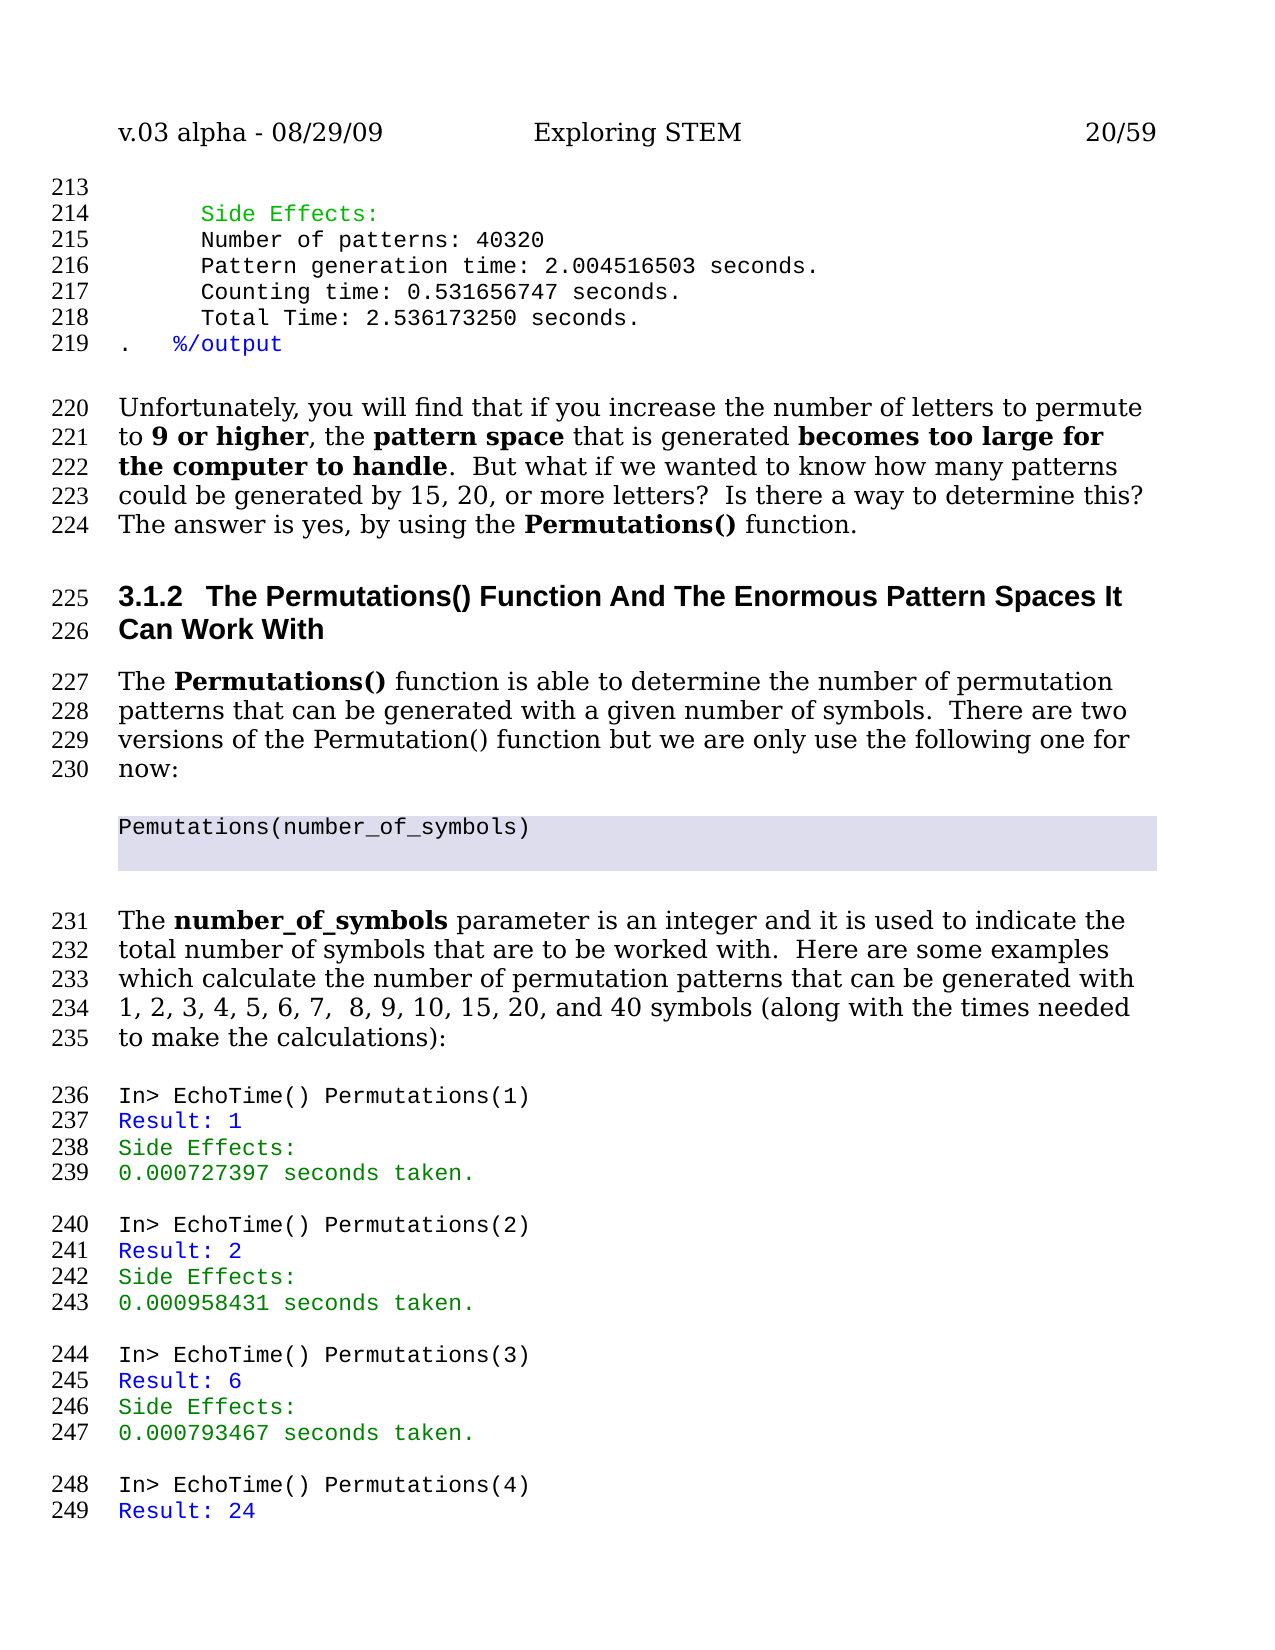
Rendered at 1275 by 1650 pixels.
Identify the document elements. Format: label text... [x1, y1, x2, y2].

text Result: 2 [118, 1239, 1157, 1266]
text In> EchoTime() Permutations(2) [118, 1214, 1157, 1239]
text 0.000958431 seconds taken. [118, 1291, 1157, 1317]
text Side Effects: [118, 1266, 1157, 1291]
subtitle The Permutations() Function And The Enormous Pattern Spaces It Can Work With [118, 579, 1157, 646]
text Result: 6 [118, 1369, 1157, 1395]
text Pattern generation time: 2.004516503 seconds. [118, 254, 1157, 281]
text Side Effects: [118, 1136, 1157, 1162]
text Result: 24 [118, 1499, 1157, 1525]
text Side Effects: [118, 1395, 1157, 1421]
text The number_of_symbols parameter is an integer and it is used to indicate the total number of symbols that are to be worked with. Here are some examples which calculate the number of permutation patterns that can be generated with 1, 2, 3, 4, 5, 6, 7, 8, 9, 10, 15, 20, and 40 symbols (along with the times needed to make the calculations): [118, 906, 1157, 1052]
text Side Effects: [118, 203, 1157, 229]
text Result: 1 [118, 1110, 1157, 1136]
table_header Pemutations(number_of_symbols) [118, 816, 1157, 871]
text In> EchoTime() Permutations(1) [118, 1084, 1157, 1110]
text In> EchoTime() Permutations(3) [118, 1343, 1157, 1369]
text The Permutations() function is able to determine the number of permutation patterns that can be generated with a given number of symbols. There are two versions of the Permutation() function but we are only use the following one for now: [118, 667, 1157, 784]
text . %/output [118, 332, 1157, 358]
text Number of patterns: 40320 [118, 229, 1157, 254]
text In> EchoTime() Permutations(4) [118, 1473, 1157, 1499]
text 0.000727397 seconds taken. [118, 1162, 1157, 1188]
text Counting time: 0.531656747 seconds. [118, 281, 1157, 306]
text Unfortunately, you will find that if you increase the number of letters to permute to 9 or higher, the pattern space that is generated becomes too large for the computer to handle. But what if we wanted to know how many patterns could be generated by 15, 20, or more letters? Is there a way to determine this? The answer is yes, by using the Permutations() function. [118, 393, 1157, 540]
text Total Time: 2.536173250 seconds. [118, 306, 1157, 332]
text 0.000793467 seconds taken. [118, 1421, 1157, 1447]
